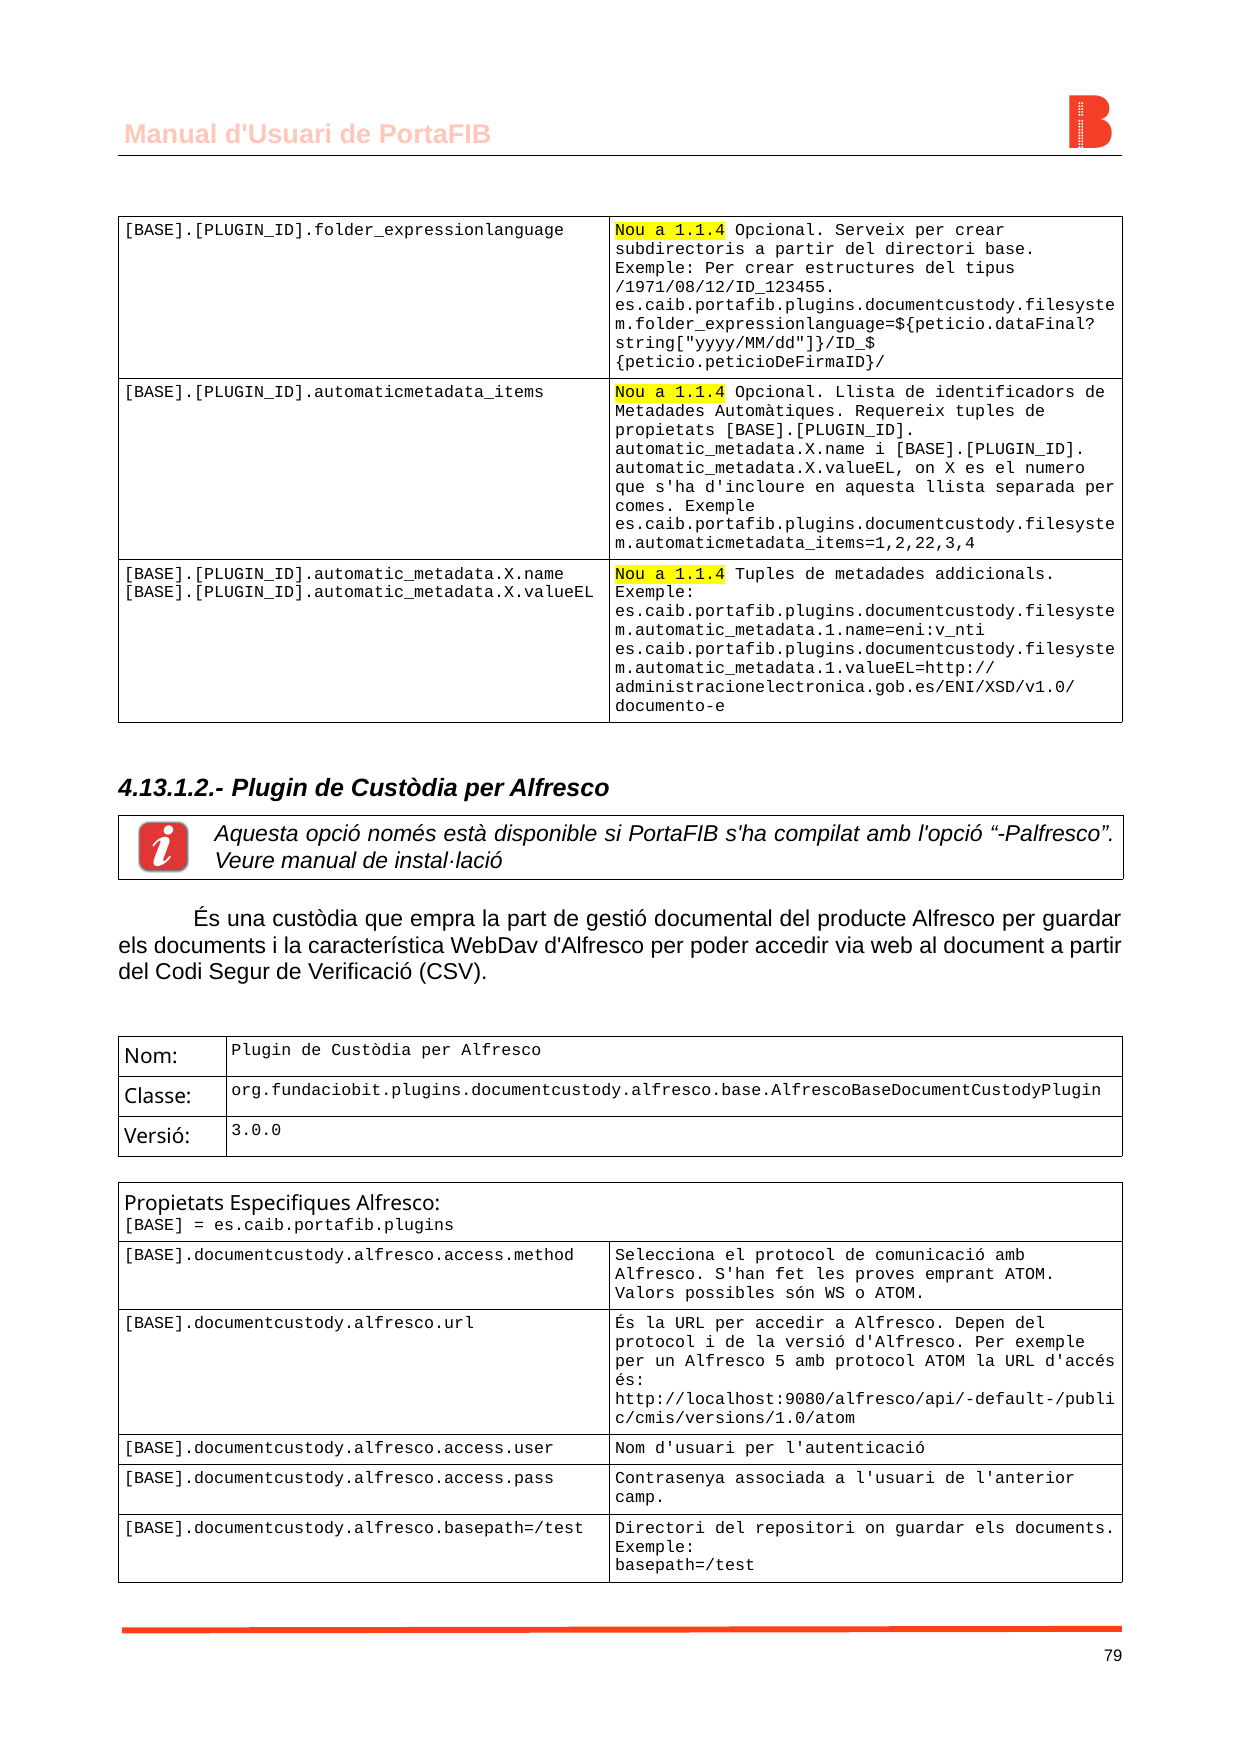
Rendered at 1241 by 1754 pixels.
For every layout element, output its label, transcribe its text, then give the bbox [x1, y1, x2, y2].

table_header Aquesta opció només està disponible si PortaFIB s'ha compilat amb l'opció “-Palfresco”. Veure manual de instal·lació [209, 816, 1123, 879]
table_cell [BASE].documentcustody.alfresco.basepath=/test [119, 1515, 609, 1582]
table_cell [BASE].[PLUGIN_ID].folder_expressionlanguage [119, 217, 609, 378]
subtitle Plugin de Custòdia per Alfresco [118, 773, 1122, 802]
text És una custòdia que empra la part de gestió documental del producte Alfresco per guardar els documents i la característica WebDav d'Alfresco per poder accedir via web al document a partir del Codi Segur de Verificació (CSV). [118, 905, 1122, 984]
table_header [119, 816, 209, 879]
picture [137, 821, 189, 873]
table_cell Classe: [119, 1077, 226, 1116]
table_cell [BASE].documentcustody.alfresco.access.method [119, 1242, 609, 1309]
table_cell Nou a 1.1.4 Opcional. Serveix per crear subdirectoris a partir del directori base. Exemple: Per crear estructures del tipus /1971/08/12/ID_123455. es.caib.portafib.plugins.documentcustody.filesystem.folder_expressionlanguage=${peticio.dataFinal?string["yyyy/MM/dd"]}/ID_${peticio.peticioDeFirmaID}/ [610, 217, 1122, 378]
table_cell És la URL per accedir a Alfresco. Depen del protocol i de la versió d'Alfresco. Per exemple per un Alfresco 5 amb protocol ATOM la URL d'accés és: http://localhost:9080/alfresco/api/-default-/public/cmis/versions/1.0/atom [610, 1310, 1122, 1434]
table_cell org.fundaciobit.plugins.documentcustody.alfresco.base.AlfrescoBaseDocumentCustodyPlugin [227, 1077, 1122, 1116]
table_cell [BASE].[PLUGIN_ID].automatic_metadata.X.name [BASE].[PLUGIN_ID].automatic_metadata.X.valueEL [119, 560, 609, 722]
table_cell [BASE].documentcustody.alfresco.access.user [119, 1435, 609, 1464]
table_cell 3.0.0 [227, 1117, 1122, 1156]
table_header Plugin de Custòdia per Alfresco [227, 1037, 1122, 1076]
table_cell Contrasenya associada a l'usuari de l'anterior camp. [610, 1465, 1122, 1513]
table_header Propietats Especifiques Alfresco: [BASE] = es.caib.portafib.plugins [119, 1183, 1122, 1241]
table_cell Nou a 1.1.4 Tuples de metadades addicionals. Exemple: es.caib.portafib.plugins.documentcustody.filesystem.automatic_metadata.1.name=eni:v_nti es.caib.portafib.plugins.documentcustody.filesystem.automatic_metadata.1.valueEL=http://administracionelectronica.gob.es/ENI/XSD/v1.0/documento-e [610, 560, 1122, 722]
table_cell [BASE].[PLUGIN_ID].automaticmetadata_items [119, 379, 609, 559]
picture [1063, 94, 1117, 150]
table_cell Nom d'usuari per l'autenticació [610, 1435, 1122, 1464]
table_cell Selecciona el protocol de comunicació amb Alfresco. S'han fet les proves emprant ATOM. Valors possibles són WS o ATOM. [610, 1242, 1122, 1309]
table_cell [BASE].documentcustody.alfresco.url [119, 1310, 609, 1434]
table_cell Directori del repositori on guardar els documents. Exemple: basepath=/test [610, 1515, 1122, 1582]
table_cell Nou a 1.1.4 Opcional. Llista de identificadors de Metadades Automàtiques. Requereix tuples de propietats [BASE].[PLUGIN_ID]. automatic_metadata.X.name i [BASE].[PLUGIN_ID]. automatic_metadata.X.valueEL, on X es el numero que s'ha d'incloure en aquesta llista separada per comes. Exemple es.caib.portafib.plugins.documentcustody.filesystem.automaticmetadata_items=1,2,22,3,4 [610, 379, 1122, 559]
table_cell [BASE].documentcustody.alfresco.access.pass [119, 1465, 609, 1513]
table_header Nom: [119, 1037, 226, 1076]
table_cell Versió: [119, 1117, 226, 1156]
